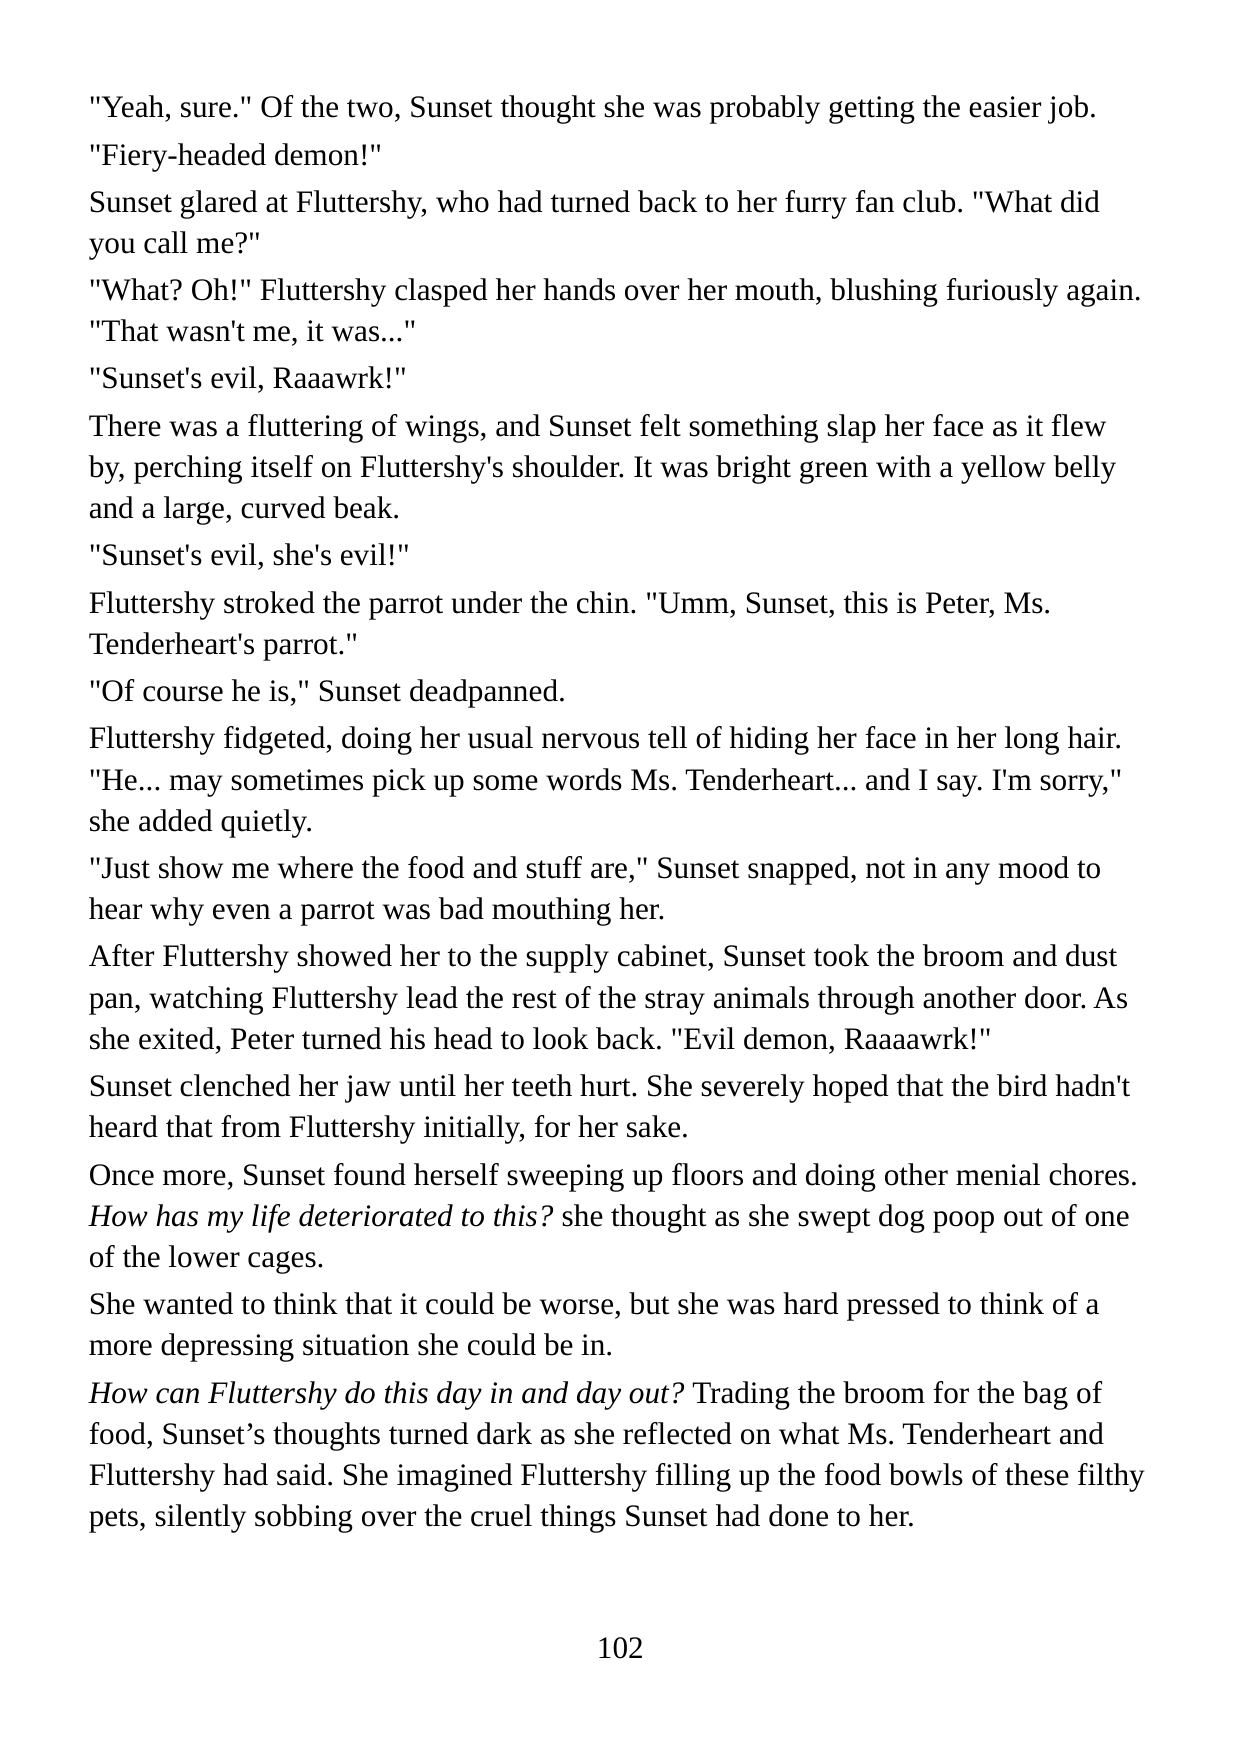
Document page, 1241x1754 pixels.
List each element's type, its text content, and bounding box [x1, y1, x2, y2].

text "Yeah, sure." Of the two, Sunset thought she was probably getting the easier job. [88, 88, 1152, 124]
text After Fluttershy showed her to the supply cabinet, Sunset took the broom and dust pan, watching Fluttershy lead the rest of the stray animals through another door. As she exited, Peter turned his head to look back. "Evil demon, Raaaawrk!" [88, 938, 1152, 1056]
text How can Fluttershy do this day in and day out? Trading the broom for the bag of food, Sunset’s thoughts turned dark as she reflected on what Ms. Tenderheart and Fluttershy had said. She imagined Fluttershy filling up the food bowls of these filthy pets, silently sobbing over the cruel things Sunset had done to her. [88, 1374, 1152, 1533]
text Fluttershy stroked the parrot under the chin. "Umm, Sunset, this is Peter, Ms. Tenderheart's parrot." [88, 584, 1152, 661]
text Fluttershy fidgeted, doing her usual nervous tell of hiding her face in her long hair. "He... may sometimes pick up some words Ms. Tenderheart... and I say. I'm sorry," she added quietly. [88, 719, 1152, 838]
text "Sunset's evil, she's evil!" [88, 537, 1152, 573]
text "Sunset's evil, Raaawrk!" [88, 360, 1152, 396]
text "Fiery-headed demon!" [88, 136, 1152, 172]
text "Of course he is," Sunset deadpanned. [88, 672, 1152, 708]
text Once more, Sunset found herself sweeping up floors and doing other menial chores. How has my life deteriorated to this? she thought as she swept dog poop out of one of the lower cages. [88, 1156, 1152, 1274]
text "What? Oh!" Fluttershy clasped her hands over her mouth, blushing furiously again. "That wasn't me, it was..." [88, 271, 1152, 348]
text Sunset glared at Fluttershy, who had turned back to her furry fan club. "What did you call me?" [88, 183, 1152, 260]
text She wanted to think that it could be worse, but she was hard pressed to think of a more depressing situation she could be in. [88, 1285, 1152, 1363]
text "Just show me where the food and stuff are," Sunset snapped, not in any mood to hear why even a parrot was bad mouthing her. [88, 849, 1152, 926]
text Sunset clenched her jaw until her teeth hurt. She severely hoped that the bird hadn't heard that from Fluttershy initially, for her sake. [88, 1067, 1152, 1144]
text There was a fluttering of wings, and Sunset felt something slap her face as it flew by, perching itself on Fluttershy's shoulder. It was bright green with a yellow belly and a large, curved beak. [88, 407, 1152, 525]
